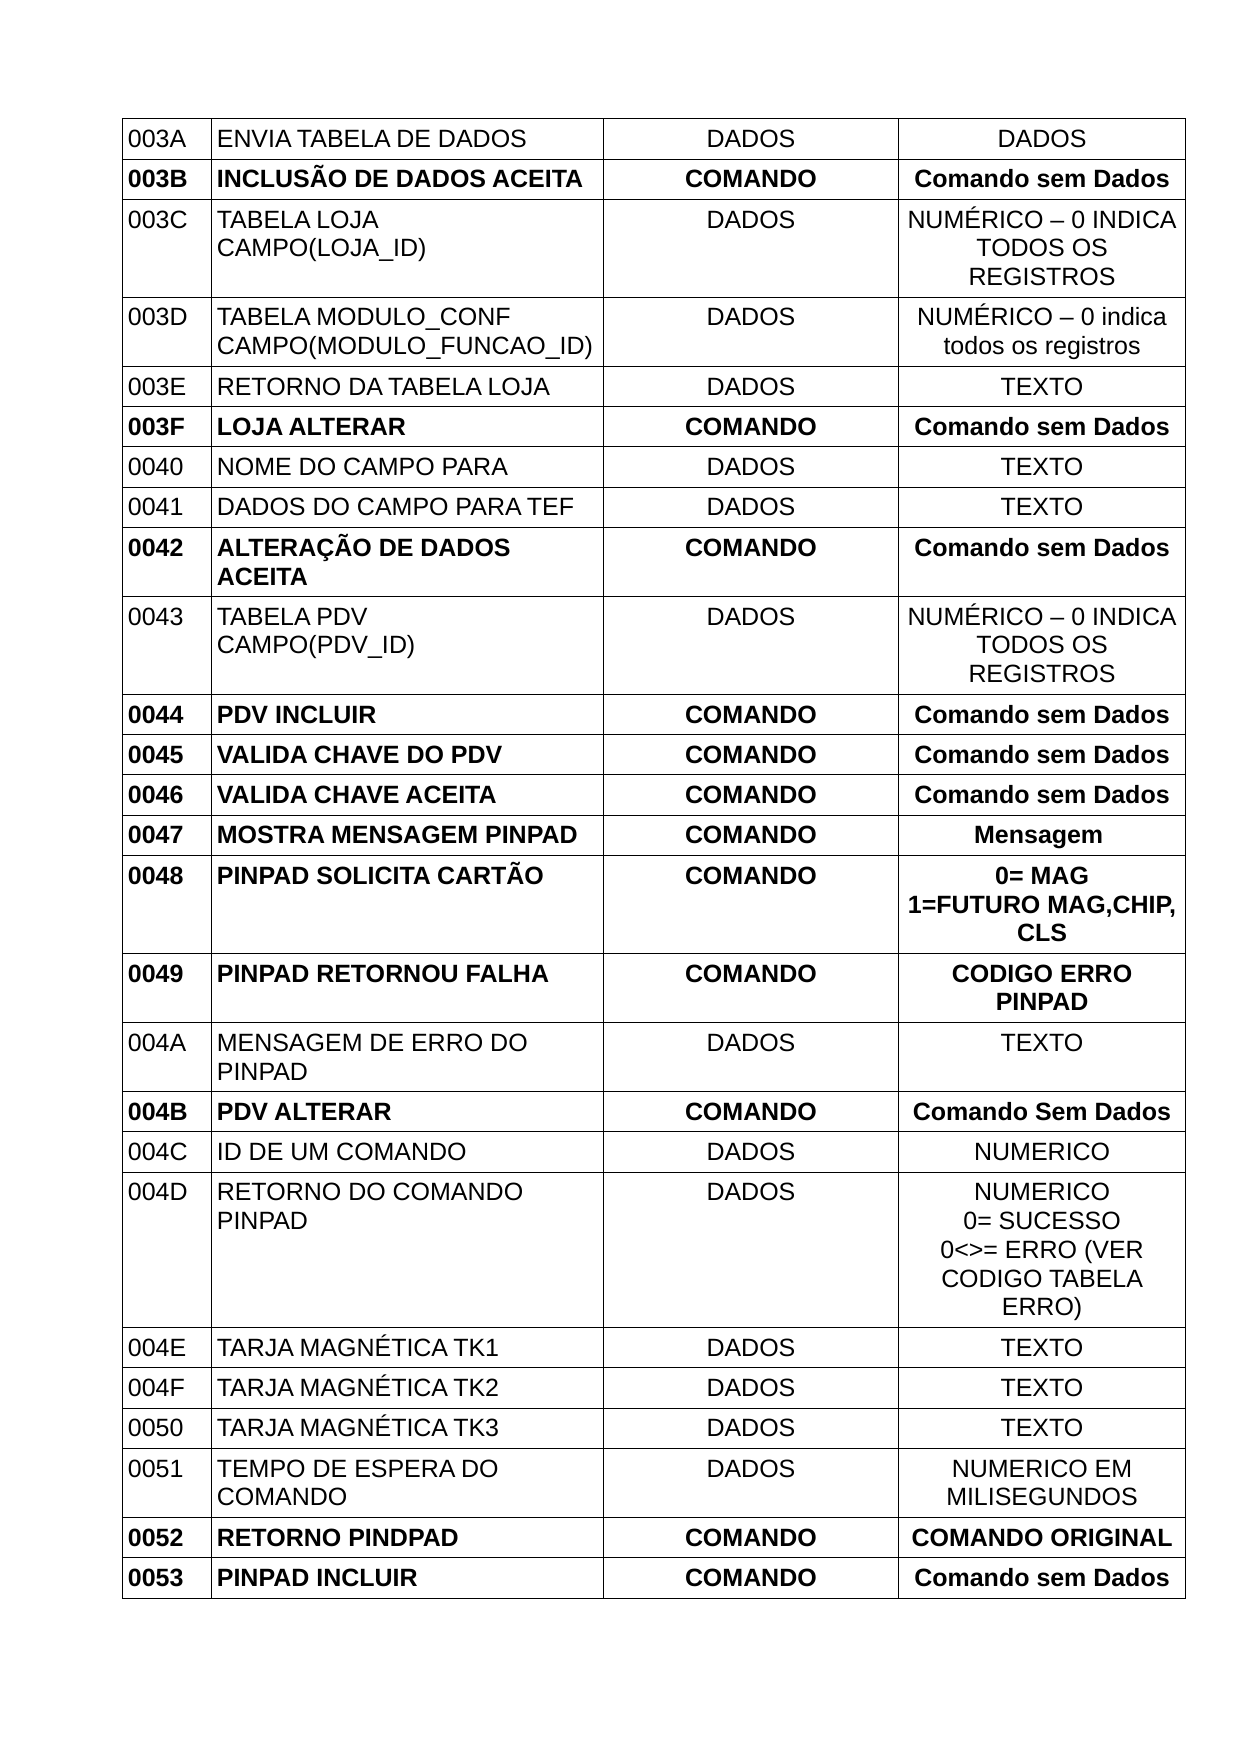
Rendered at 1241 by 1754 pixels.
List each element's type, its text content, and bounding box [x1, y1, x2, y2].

table_cell TEXTO [899, 1368, 1185, 1407]
table_cell DADOS [604, 597, 898, 694]
table_cell DADOS [604, 119, 898, 158]
table_cell DADOS [604, 1368, 898, 1407]
table_cell 004D [123, 1173, 211, 1327]
table_cell Comando sem Dados [899, 160, 1185, 199]
table_cell COMANDO [604, 695, 898, 734]
table_cell PDV INCLUIR [212, 695, 603, 734]
table_cell COMANDO [604, 816, 898, 855]
table_cell NUMÉRICO – 0 INDICA TODOS OS REGISTROS [899, 597, 1185, 694]
table_cell ID DE UM COMANDO [212, 1132, 603, 1172]
table_cell Comando sem Dados [899, 695, 1185, 734]
table_cell COMANDO ORIGINAL [899, 1518, 1185, 1557]
table_cell 0049 [123, 954, 211, 1022]
table_cell COMANDO [604, 1558, 898, 1597]
table_cell Comando Sem Dados [899, 1092, 1185, 1131]
table_cell 0052 [123, 1518, 211, 1557]
table_cell TABELA PDV CAMPO(PDV_ID) [212, 597, 603, 694]
table_cell NOME DO CAMPO PARA [212, 447, 603, 487]
table_cell VALIDA CHAVE DO PDV [212, 735, 603, 774]
table_cell COMANDO [604, 856, 898, 953]
table_cell Mensagem [899, 816, 1185, 855]
table_cell 0051 [123, 1449, 211, 1517]
table_cell COMANDO [604, 1092, 898, 1131]
table_cell NUMERICO EM MILISEGUNDOS [899, 1449, 1185, 1517]
table_cell DADOS [604, 1132, 898, 1172]
table_cell RETORNO PINDPAD [212, 1518, 603, 1557]
table_cell Comando sem Dados [899, 407, 1185, 446]
table_cell NUMERICO [899, 1132, 1185, 1172]
table_cell 003A [123, 119, 211, 158]
table_cell PDV ALTERAR [212, 1092, 603, 1131]
table_cell COMANDO [604, 954, 898, 1022]
table_cell MENSAGEM DE ERRO DO PINPAD [212, 1023, 603, 1091]
table_cell 0045 [123, 735, 211, 774]
table_cell TEMPO DE ESPERA DO COMANDO [212, 1449, 603, 1517]
table_cell 0044 [123, 695, 211, 734]
table_cell VALIDA CHAVE ACEITA [212, 775, 603, 815]
table_cell DADOS [899, 119, 1185, 158]
table_cell TEXTO [899, 1023, 1185, 1091]
table_cell ENVIA TABELA DE DADOS [212, 119, 603, 158]
table_cell COMANDO [604, 775, 898, 815]
table_cell TABELA MODULO_CONF CAMPO(MODULO_FUNCAO_ID) [212, 298, 603, 366]
table_cell 0041 [123, 488, 211, 527]
table_cell PINPAD SOLICITA CARTÃO [212, 856, 603, 953]
table_cell TARJA MAGNÉTICA TK2 [212, 1368, 603, 1407]
table_cell 0042 [123, 528, 211, 596]
table_cell DADOS [604, 447, 898, 487]
table_cell COMANDO [604, 1518, 898, 1557]
table_cell DADOS [604, 1449, 898, 1517]
table_cell NUMERICO 0= SUCESSO 0<>= ERRO (VER CODIGO TABELA ERRO) [899, 1173, 1185, 1327]
table_cell DADOS [604, 488, 898, 527]
table_cell MOSTRA MENSAGEM PINPAD [212, 816, 603, 855]
table_cell 0050 [123, 1409, 211, 1448]
table_cell INCLUSÃO DE DADOS ACEITA [212, 160, 603, 199]
table_cell NUMÉRICO – 0 indica todos os registros [899, 298, 1185, 366]
table_cell DADOS [604, 1023, 898, 1091]
table_cell 0047 [123, 816, 211, 855]
table_cell DADOS [604, 1328, 898, 1367]
table_cell PINPAD RETORNOU FALHA [212, 954, 603, 1022]
table_cell TARJA MAGNÉTICA TK3 [212, 1409, 603, 1448]
table_cell TABELA LOJA CAMPO(LOJA_ID) [212, 200, 603, 297]
table_cell 0053 [123, 1558, 211, 1597]
table_cell TEXTO [899, 367, 1185, 406]
table_cell 0= MAG 1=FUTURO MAG,CHIP, CLS [899, 856, 1185, 953]
table_cell COMANDO [604, 407, 898, 446]
table_cell RETORNO DO COMANDO PINPAD [212, 1173, 603, 1327]
table_cell TEXTO [899, 447, 1185, 487]
table_cell Comando sem Dados [899, 528, 1185, 596]
table_cell DADOS [604, 1409, 898, 1448]
table_cell TEXTO [899, 1409, 1185, 1448]
table_cell 003C [123, 200, 211, 297]
table_cell 0040 [123, 447, 211, 487]
table_cell Comando sem Dados [899, 775, 1185, 815]
table_cell 003F [123, 407, 211, 446]
table_cell TEXTO [899, 488, 1185, 527]
table_cell 004B [123, 1092, 211, 1131]
table_cell RETORNO DA TABELA LOJA [212, 367, 603, 406]
table_cell 0043 [123, 597, 211, 694]
table_cell LOJA ALTERAR [212, 407, 603, 446]
table_cell NUMÉRICO – 0 INDICA TODOS OS REGISTROS [899, 200, 1185, 297]
table_cell 004A [123, 1023, 211, 1091]
table_cell TEXTO [899, 1328, 1185, 1367]
table_cell CODIGO ERRO PINPAD [899, 954, 1185, 1022]
table_cell 004F [123, 1368, 211, 1407]
table_cell 004C [123, 1132, 211, 1172]
table_cell DADOS [604, 200, 898, 297]
table_cell DADOS [604, 1173, 898, 1327]
table_cell ALTERAÇÃO DE DADOS ACEITA [212, 528, 603, 596]
table_cell PINPAD INCLUIR [212, 1558, 603, 1597]
table_cell 004E [123, 1328, 211, 1367]
table_cell 003E [123, 367, 211, 406]
table_cell COMANDO [604, 528, 898, 596]
table_cell DADOS [604, 367, 898, 406]
table_cell DADOS DO CAMPO PARA TEF [212, 488, 603, 527]
table_cell 003B [123, 160, 211, 199]
table_cell Comando sem Dados [899, 1558, 1185, 1597]
table_cell DADOS [604, 298, 898, 366]
table_cell 0048 [123, 856, 211, 953]
table_cell COMANDO [604, 160, 898, 199]
table_cell 0046 [123, 775, 211, 815]
table_cell 003D [123, 298, 211, 366]
table_cell TARJA MAGNÉTICA TK1 [212, 1328, 603, 1367]
table_cell COMANDO [604, 735, 898, 774]
table_cell Comando sem Dados [899, 735, 1185, 774]
